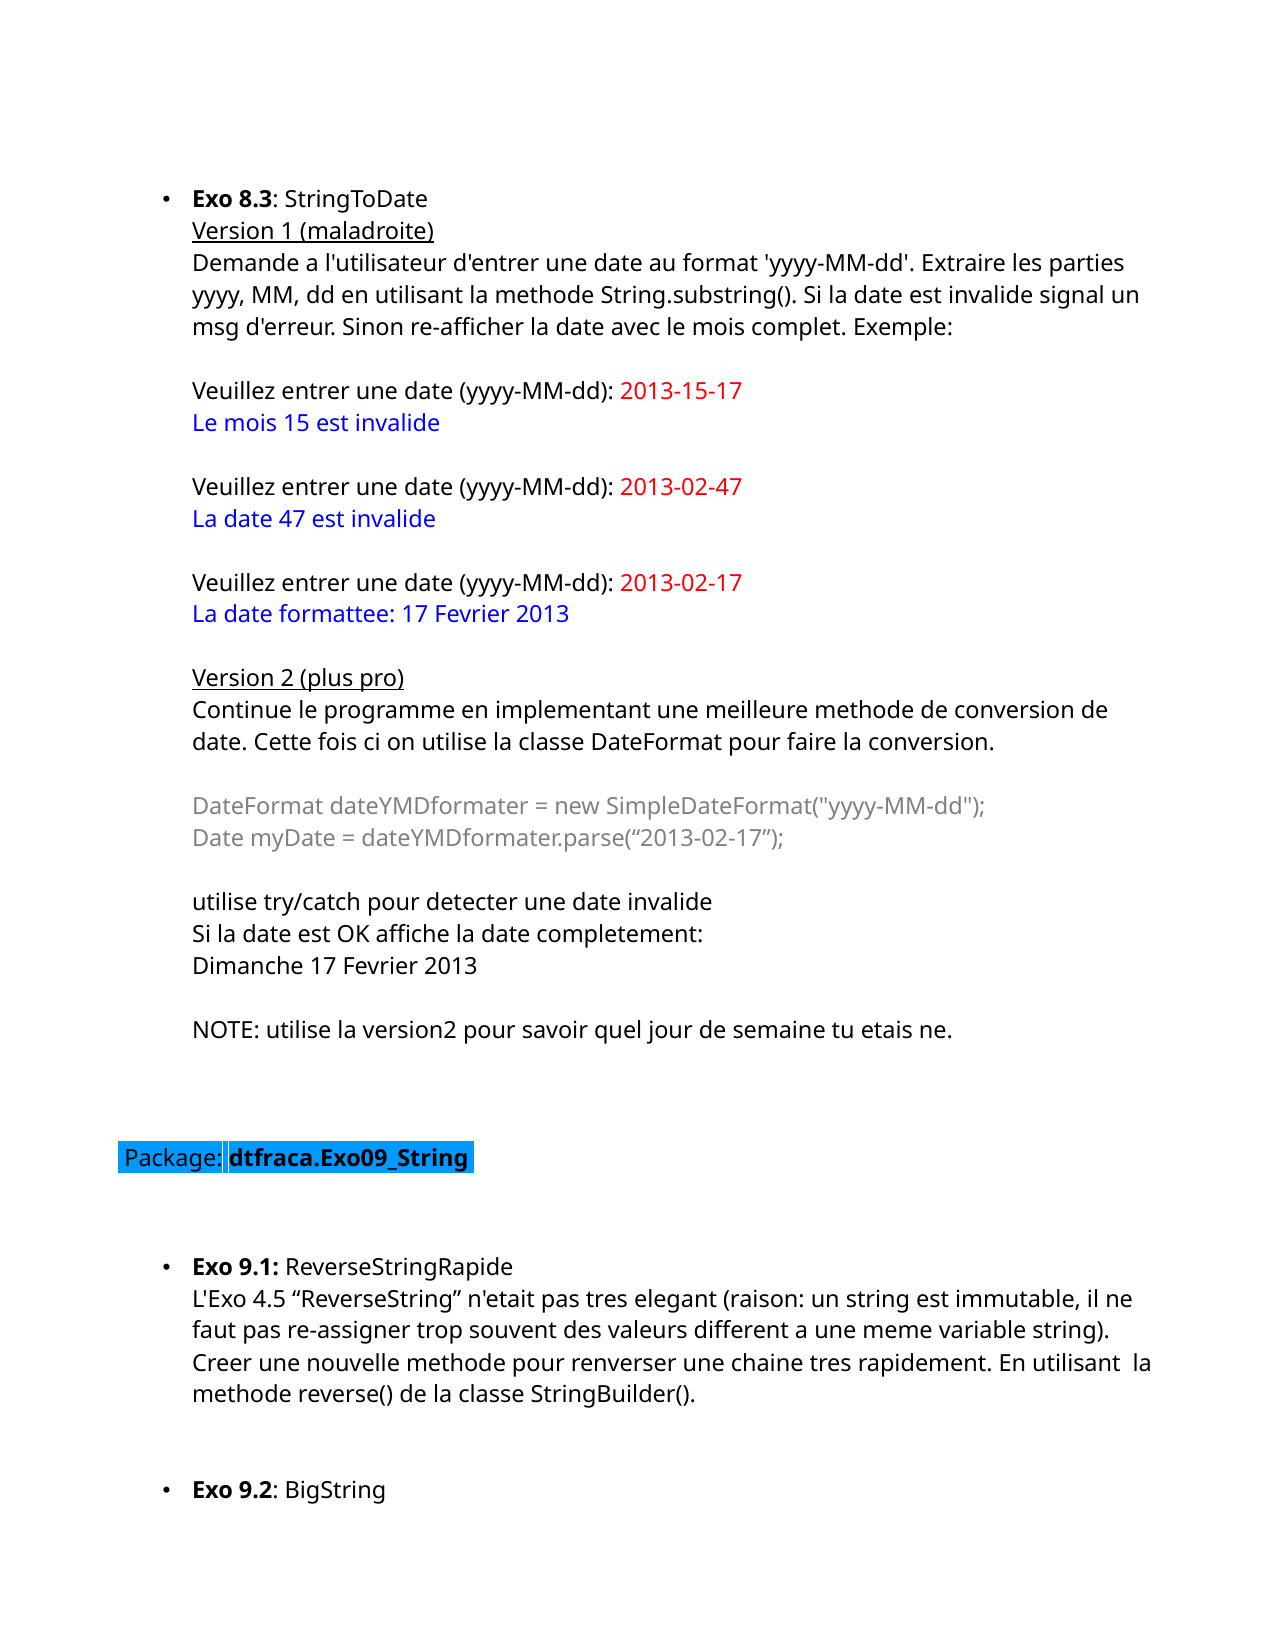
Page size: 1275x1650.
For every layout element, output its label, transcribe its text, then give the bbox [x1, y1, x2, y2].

list Exo 9.1: ReverseStringRapide L'Exo 4.5 “ReverseString” n'etait pas tres elegant (raison: un string est immutable, il ne faut pas re-assigner trop souvent des valeurs different a une meme variable string). Creer une nouvelle methode pour renverser une chaine tres rapidement. En utilisant la methode reverse() de la classe StringBuilder(). [162, 1250, 1157, 1474]
list [162, 118, 1157, 182]
text Package: dtfraca.Exo09_String [118, 1141, 1157, 1173]
list Exo 9.2: BigString [162, 1474, 1157, 1506]
list Exo 8.3: StringToDate Version 1 (maladroite) Demande a l'utilisateur d'entrer une date au format 'yyyy-MM-dd'. Extraire les parties yyyy, MM, dd en utilisant la methode String.substring(). Si la date est invalide signal un msg d'erreur. Sinon re-afficher la date avec le mois complet. Exemple: Veuillez entrer une date (yyyy-MM-dd): 2013-15-17 Le mois 15 est invalide Veuillez entrer une date (yyyy-MM-dd): 2013-02-47 La date 47 est invalide Veuillez entrer une date (yyyy-MM-dd): 2013-02-17 La date formattee: 17 Fevrier 2013 Version 2 (plus pro) Continue le programme en implementant une meilleure methode de conversion de date. Cette fois ci on utilise la classe DateFormat pour faire la conversion. DateFormat dateYMDformater = new SimpleDateFormat("yyyy-MM-dd"); Date myDate = dateYMDformater.parse(“2013-02-17”); utilise try/catch pour detecter une date invalide Si la date est OK affiche la date completement: Dimanche 17 Fevrier 2013 NOTE: utilise la version2 pour savoir quel jour de semaine tu etais ne. [162, 182, 1157, 1077]
